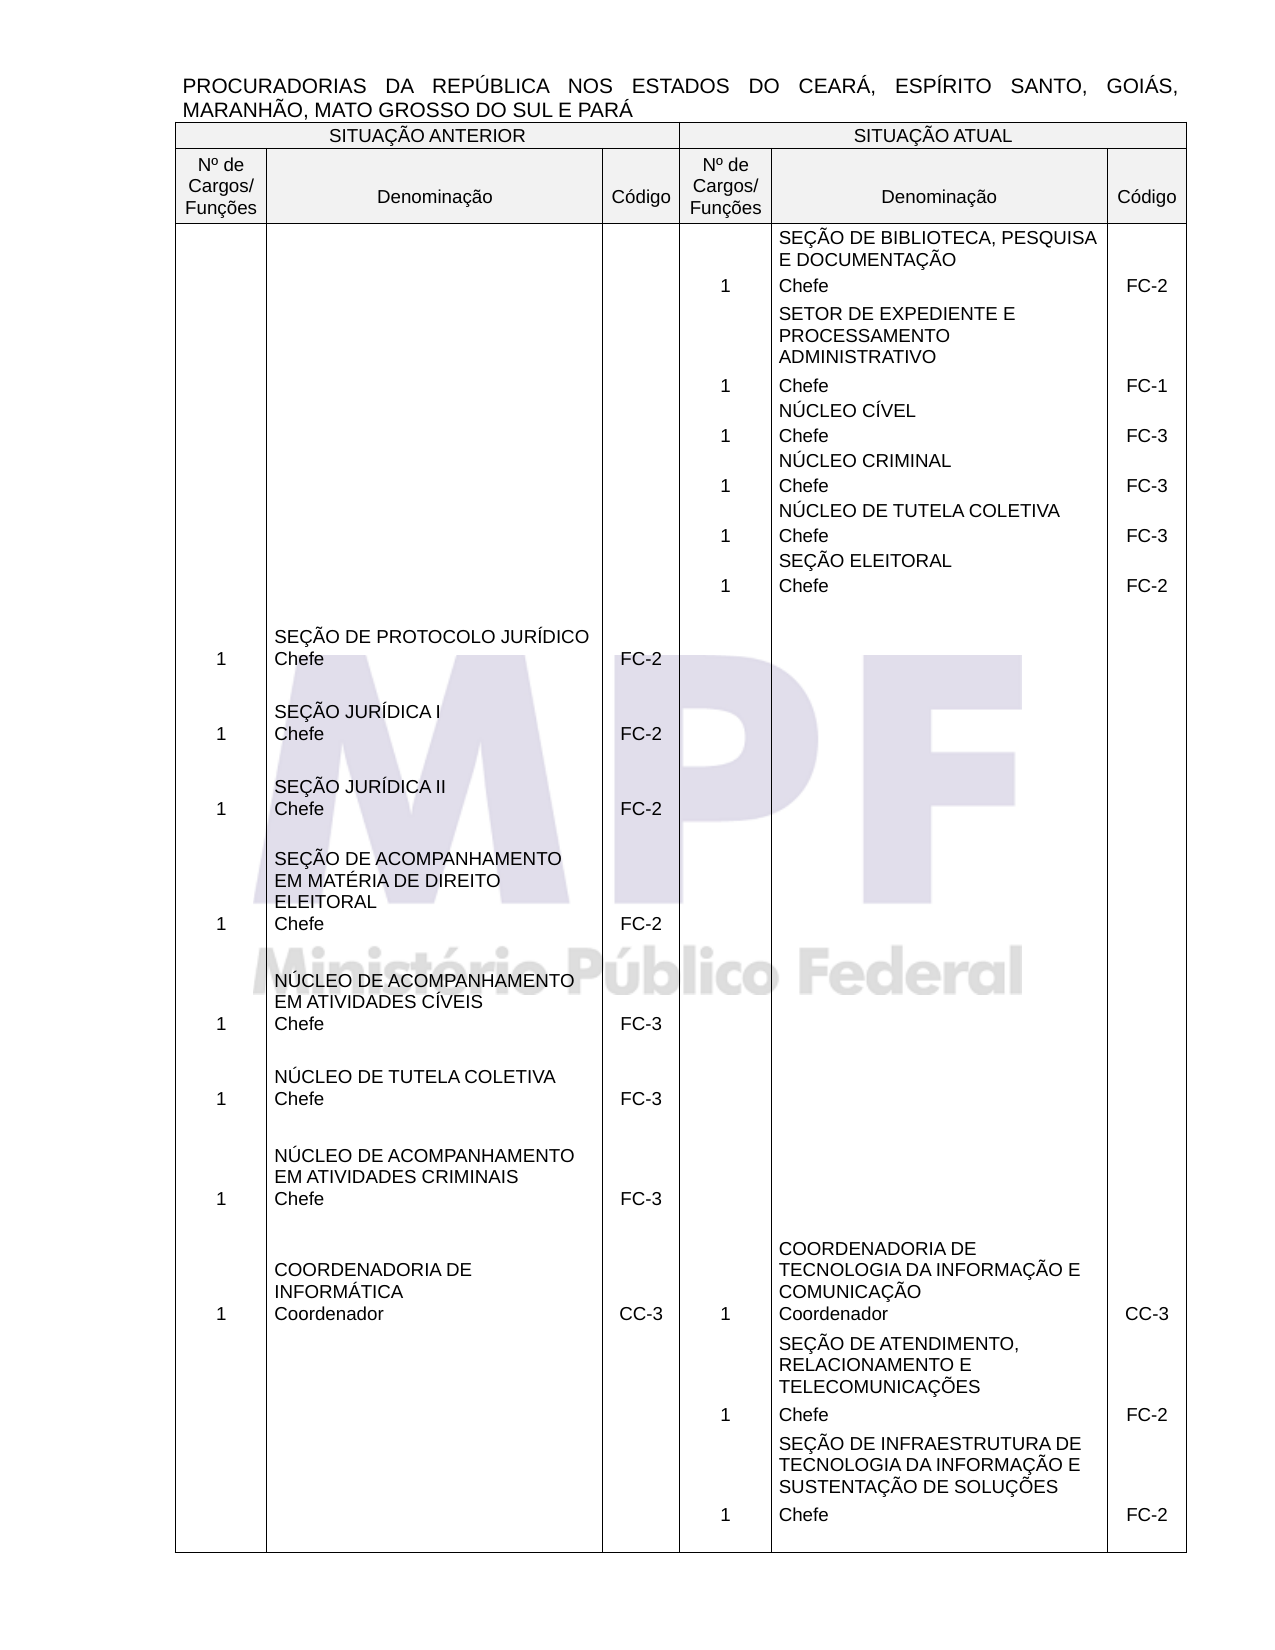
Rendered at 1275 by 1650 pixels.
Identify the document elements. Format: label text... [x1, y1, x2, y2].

table_cell [1108, 913, 1186, 938]
table_cell [680, 1327, 771, 1402]
table_cell [680, 1063, 771, 1088]
table_cell NÚCLEO DE ACOMPANHAMENTO EM ATIVIDADES CRIMINAIS [267, 1138, 602, 1188]
table_cell [1108, 1038, 1186, 1063]
table_cell 1 [176, 1088, 266, 1113]
table_cell [772, 1113, 1107, 1138]
picture [267, 655, 602, 995]
table_cell [176, 963, 266, 1013]
table_cell SEÇÃO JURÍDICA II [267, 773, 602, 798]
table_cell [267, 498, 602, 523]
table_cell Chefe [267, 1088, 602, 1113]
table_cell [680, 1527, 771, 1552]
table_cell Denominação [772, 149, 1107, 223]
table_cell [603, 748, 679, 773]
table_cell [680, 1238, 771, 1302]
table_cell Chefe [772, 273, 1107, 298]
table_cell [176, 748, 266, 773]
table_cell [603, 224, 679, 273]
table_cell [603, 1402, 679, 1427]
table_cell [267, 1213, 602, 1238]
table_cell [267, 423, 602, 448]
table_cell 1 [680, 523, 771, 548]
table_cell [680, 448, 771, 473]
table_cell [176, 298, 266, 373]
table_cell [603, 373, 679, 398]
table_cell Chefe [267, 648, 602, 673]
table_cell NÚCLEO DE ACOMPANHAMENTO EM ATIVIDADES CÍVEIS [267, 963, 602, 1013]
table_cell [603, 1327, 679, 1402]
table_cell [603, 1427, 679, 1502]
table_cell [603, 298, 679, 373]
table_cell [1108, 748, 1186, 773]
table_cell SEÇÃO DE PROTOCOLO JURÍDICO [267, 623, 602, 648]
table_cell [176, 698, 266, 723]
table_cell [267, 473, 602, 498]
table_cell [1108, 623, 1186, 648]
table_cell [680, 224, 771, 273]
table_cell [267, 938, 602, 963]
table_cell SEÇÃO ELEITORAL [772, 548, 1107, 573]
table_cell [1108, 963, 1186, 1013]
table_cell [176, 623, 266, 648]
table_cell [680, 773, 771, 798]
table_cell [1108, 798, 1186, 823]
table_cell 1 [680, 573, 771, 598]
table_cell Coordenador [772, 1302, 1107, 1327]
table_cell [603, 1238, 679, 1302]
table_cell [603, 423, 679, 448]
table_cell COORDENADORIA DE INFORMÁTICA [267, 1238, 602, 1302]
table_cell [772, 1013, 1107, 1038]
table_cell SEÇÃO DE ATENDIMENTO, RELACIONAMENTO E TELECOMUNICAÇÕES [772, 1327, 1107, 1402]
table_cell [772, 648, 1107, 673]
table_cell [267, 1038, 602, 1063]
table_cell [176, 1113, 266, 1138]
table_cell FC-2 [1108, 573, 1186, 598]
table_cell [267, 1527, 602, 1552]
table_cell [680, 623, 771, 648]
table_cell [603, 573, 679, 598]
table_cell FC-3 [1108, 473, 1186, 498]
table_cell Chefe [772, 473, 1107, 498]
table_cell [267, 448, 602, 473]
table_cell Denominação [267, 149, 602, 223]
table_cell [1108, 1088, 1186, 1113]
table_cell [1108, 823, 1186, 848]
table_cell [267, 1402, 602, 1427]
picture [253, 655, 266, 995]
table_cell [1108, 773, 1186, 798]
table_cell [680, 798, 771, 823]
table_cell [267, 273, 602, 298]
table_cell [1108, 723, 1186, 748]
table_cell [1108, 848, 1186, 913]
table_cell [176, 1402, 266, 1427]
table_cell [176, 1427, 266, 1502]
table_cell [176, 1527, 266, 1552]
table_cell 1 [176, 1302, 266, 1327]
table_cell [603, 848, 679, 913]
table_cell [267, 1427, 602, 1502]
table_cell Código [603, 149, 679, 223]
table_cell FC-3 [603, 1188, 679, 1213]
table_cell [603, 498, 679, 523]
table_cell 1 [176, 1188, 266, 1213]
table_cell [680, 498, 771, 523]
table_cell [267, 1113, 602, 1138]
table_cell [680, 823, 771, 848]
table_cell Chefe [267, 913, 602, 938]
table_cell FC-2 [603, 723, 679, 748]
table_cell [772, 913, 1107, 938]
table_cell [1108, 1527, 1186, 1552]
table_cell Chefe [772, 523, 1107, 548]
table_cell [603, 1138, 679, 1188]
table_cell [176, 823, 266, 848]
table_cell 1 [680, 273, 771, 298]
table_cell NÚCLEO DE TUTELA COLETIVA [267, 1063, 602, 1088]
table_cell [1108, 1238, 1186, 1302]
table_cell SEÇÃO DE INFRAESTRUTURA DE TECNOLOGIA DA INFORMAÇÃO E SUSTENTAÇÃO DE SOLUÇÕES [772, 1427, 1107, 1502]
table_cell [680, 1088, 771, 1113]
table_cell [176, 848, 266, 913]
table_cell [603, 1213, 679, 1238]
table_cell [1108, 673, 1186, 698]
table_cell Chefe [267, 1188, 602, 1213]
table_cell SEÇÃO DE BIBLIOTECA, PESQUISA E DOCUMENTAÇÃO [772, 224, 1107, 273]
table_cell [1108, 1188, 1186, 1213]
table_cell [1108, 548, 1186, 573]
table_cell FC-2 [603, 648, 679, 673]
table_cell [1108, 938, 1186, 963]
table_cell [176, 498, 266, 523]
table_cell [267, 224, 602, 273]
table_cell [1108, 698, 1186, 723]
table_cell [176, 398, 266, 423]
table_cell FC-2 [1108, 273, 1186, 298]
table_cell [176, 423, 266, 448]
table_cell 1 [176, 1013, 266, 1038]
table_cell [176, 773, 266, 798]
table_cell 1 [680, 1402, 771, 1427]
table_cell Chefe [772, 373, 1107, 398]
table_cell [603, 598, 679, 623]
table_cell SETOR DE EXPEDIENTE E PROCESSAMENTO ADMINISTRATIVO [772, 298, 1107, 373]
table_cell [680, 648, 771, 673]
picture [603, 655, 679, 995]
table_cell [176, 373, 266, 398]
table_cell [772, 723, 1107, 748]
table_cell [1108, 1113, 1186, 1138]
table_cell Chefe [267, 723, 602, 748]
table_cell [1108, 224, 1186, 273]
table_cell [680, 938, 771, 963]
table_cell [680, 1138, 771, 1188]
table_cell SITUAÇÃO ATUAL [680, 123, 1186, 148]
table_cell Chefe [772, 1502, 1107, 1527]
table_cell [680, 748, 771, 773]
table_cell Chefe [267, 798, 602, 823]
table_cell [176, 548, 266, 573]
table_cell NÚCLEO CÍVEL [772, 398, 1107, 423]
table_cell FC-3 [603, 1013, 679, 1038]
table_cell [772, 848, 1107, 913]
table_cell [603, 1527, 679, 1552]
table_cell [176, 473, 266, 498]
table_cell [603, 398, 679, 423]
table_cell [1108, 448, 1186, 473]
table_cell [772, 823, 1107, 848]
table_cell 1 [680, 1302, 771, 1327]
table_cell [267, 1502, 602, 1527]
table_cell 1 [176, 648, 266, 673]
picture [680, 655, 771, 995]
table_cell 1 [176, 913, 266, 938]
table_cell SITUAÇÃO ANTERIOR [176, 123, 679, 148]
table_cell [176, 938, 266, 963]
table_cell [772, 1213, 1107, 1238]
table_cell [603, 448, 679, 473]
table_cell [267, 298, 602, 373]
table_cell [1108, 1013, 1186, 1038]
table_cell [772, 673, 1107, 698]
table_cell [1108, 398, 1186, 423]
picture [772, 655, 1022, 995]
table_cell CC-3 [1108, 1302, 1186, 1327]
table_cell [680, 698, 771, 723]
table_cell CC-3 [603, 1302, 679, 1327]
table_cell Nº de Cargos/ Funções [680, 149, 771, 223]
table_cell [267, 573, 602, 598]
table_cell Chefe [772, 423, 1107, 448]
table_cell [603, 773, 679, 798]
table_cell [680, 1213, 771, 1238]
table_cell [603, 1113, 679, 1138]
table_cell [267, 398, 602, 423]
table_cell 1 [680, 473, 771, 498]
table_cell FC-3 [1108, 423, 1186, 448]
table_cell [772, 1063, 1107, 1088]
table_cell COORDENADORIA DE TECNOLOGIA DA INFORMAÇÃO E COMUNICAÇÃO [772, 1238, 1107, 1302]
table_cell FC-2 [1108, 1502, 1186, 1527]
table_cell [176, 1063, 266, 1088]
table_cell [1108, 598, 1186, 623]
table_cell [176, 598, 266, 623]
table_cell [772, 1038, 1107, 1063]
table_cell [680, 673, 771, 698]
table_cell Chefe [772, 1402, 1107, 1427]
table_cell [176, 573, 266, 598]
table_cell NÚCLEO DE TUTELA COLETIVA [772, 498, 1107, 523]
table_cell [772, 938, 1107, 963]
table_cell FC-3 [603, 1088, 679, 1113]
table_cell [680, 913, 771, 938]
table_cell [267, 548, 602, 573]
table_cell [603, 1038, 679, 1063]
table_cell [603, 823, 679, 848]
table_cell [680, 848, 771, 913]
table_cell [1108, 1213, 1186, 1238]
table_cell 1 [176, 798, 266, 823]
table_cell [267, 1327, 602, 1402]
table_cell [680, 398, 771, 423]
table_cell [267, 823, 602, 848]
table_cell [1108, 1063, 1186, 1088]
table_cell [772, 698, 1107, 723]
table_cell [680, 1427, 771, 1502]
table_cell SEÇÃO DE ACOMPANHAMENTO EM MATÉRIA DE DIREITO ELEITORAL [267, 848, 602, 913]
table_cell Chefe [267, 1013, 602, 1038]
table_cell Código [1108, 149, 1186, 223]
table_cell FC-1 [1108, 373, 1186, 398]
table_cell [603, 1063, 679, 1088]
table_cell [176, 523, 266, 548]
table_cell [680, 1038, 771, 1063]
table_cell [267, 373, 602, 398]
table_cell [176, 1502, 266, 1527]
table_cell Chefe [772, 573, 1107, 598]
table_cell [603, 523, 679, 548]
table_cell [603, 938, 679, 963]
table_cell [772, 798, 1107, 823]
table_cell 1 [176, 723, 266, 748]
table_header PROCURADORIAS DA REPÚBLICA NOS ESTADOS DO CEARÁ, ESPÍRITO SANTO, GOIÁS, MARANHÃO, MATO GROSSO DO SUL E PARÁ [175, 74, 1187, 122]
table_cell [267, 523, 602, 548]
table_cell [603, 673, 679, 698]
table_cell [772, 748, 1107, 773]
table_cell [176, 1213, 266, 1238]
table_cell [772, 1188, 1107, 1213]
table_cell 1 [680, 423, 771, 448]
table_cell [176, 448, 266, 473]
table_cell [1108, 1427, 1186, 1502]
table_cell [772, 598, 1107, 623]
table_cell [680, 963, 771, 1013]
table_cell FC-2 [1108, 1402, 1186, 1427]
table_cell [603, 273, 679, 298]
table_cell FC-2 [603, 913, 679, 938]
table_cell [176, 224, 266, 273]
table_cell [680, 1013, 771, 1038]
table_cell [267, 673, 602, 698]
table_cell [1108, 498, 1186, 523]
table_cell [772, 1138, 1107, 1188]
table_cell [772, 1527, 1107, 1552]
table_cell [176, 1327, 266, 1402]
table_cell 1 [680, 1502, 771, 1527]
table_cell [603, 623, 679, 648]
table_cell [772, 1088, 1107, 1113]
table_cell [1108, 298, 1186, 373]
table_cell [680, 1113, 771, 1138]
table_cell [176, 1038, 266, 1063]
table_cell [176, 1238, 266, 1302]
table_cell [267, 748, 602, 773]
table_cell [603, 473, 679, 498]
table_cell [1108, 1327, 1186, 1402]
table_cell [603, 963, 679, 1013]
table_cell [176, 1138, 266, 1188]
table_cell [603, 698, 679, 723]
table_cell [772, 623, 1107, 648]
table_cell [176, 273, 266, 298]
table_cell [267, 598, 602, 623]
table_cell Coordenador [267, 1302, 602, 1327]
table_cell [680, 298, 771, 373]
table_cell FC-2 [603, 798, 679, 823]
table_cell [680, 723, 771, 748]
table_cell [1108, 648, 1186, 673]
table_cell [1108, 1138, 1186, 1188]
table_cell SEÇÃO JURÍDICA I [267, 698, 602, 723]
table_cell 1 [680, 373, 771, 398]
table_cell Nº de Cargos/ Funções [176, 149, 266, 223]
table_cell [772, 963, 1107, 1013]
table_cell [176, 673, 266, 698]
table_cell [603, 1502, 679, 1527]
table_cell [772, 773, 1107, 798]
table_cell FC-3 [1108, 523, 1186, 548]
table_cell [680, 548, 771, 573]
table_cell NÚCLEO CRIMINAL [772, 448, 1107, 473]
table_cell [680, 1188, 771, 1213]
table_cell [680, 598, 771, 623]
table_cell [603, 548, 679, 573]
